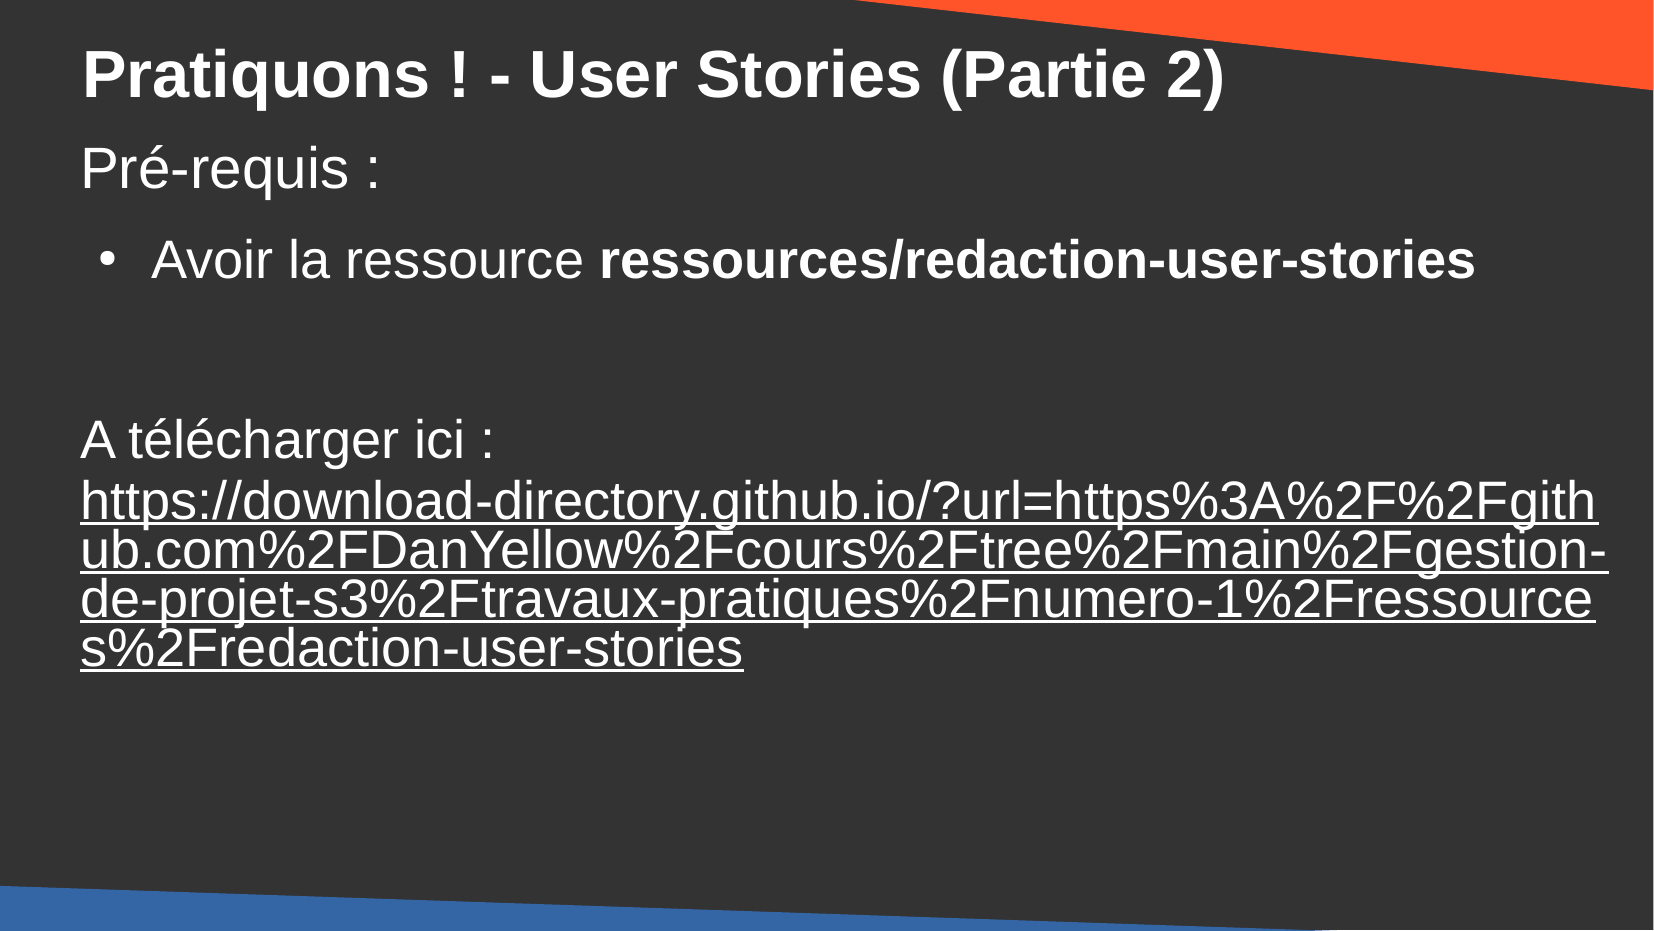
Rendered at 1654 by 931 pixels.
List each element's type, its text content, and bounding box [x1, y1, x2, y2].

title Pratiquons ! - User Stories (Partie 2) [82, 37, 1571, 114]
text_box [0, 885, 1337, 931]
text_box [854, 0, 1654, 91]
list Pré-requis : Avoir la ressource ressources/redaction-user-stories A télécharger ici : https://download-directory.github.io/?url=https%3A%2F%2Fgithub.com%2FDanYellow%2Fcours%2Ftree%2Fmain%2Fgestion-de-projet-s3%2Ftravaux-pratiques%2Fnumero-1%2Fressources%2Fredaction-user-stories [80, 135, 1620, 721]
